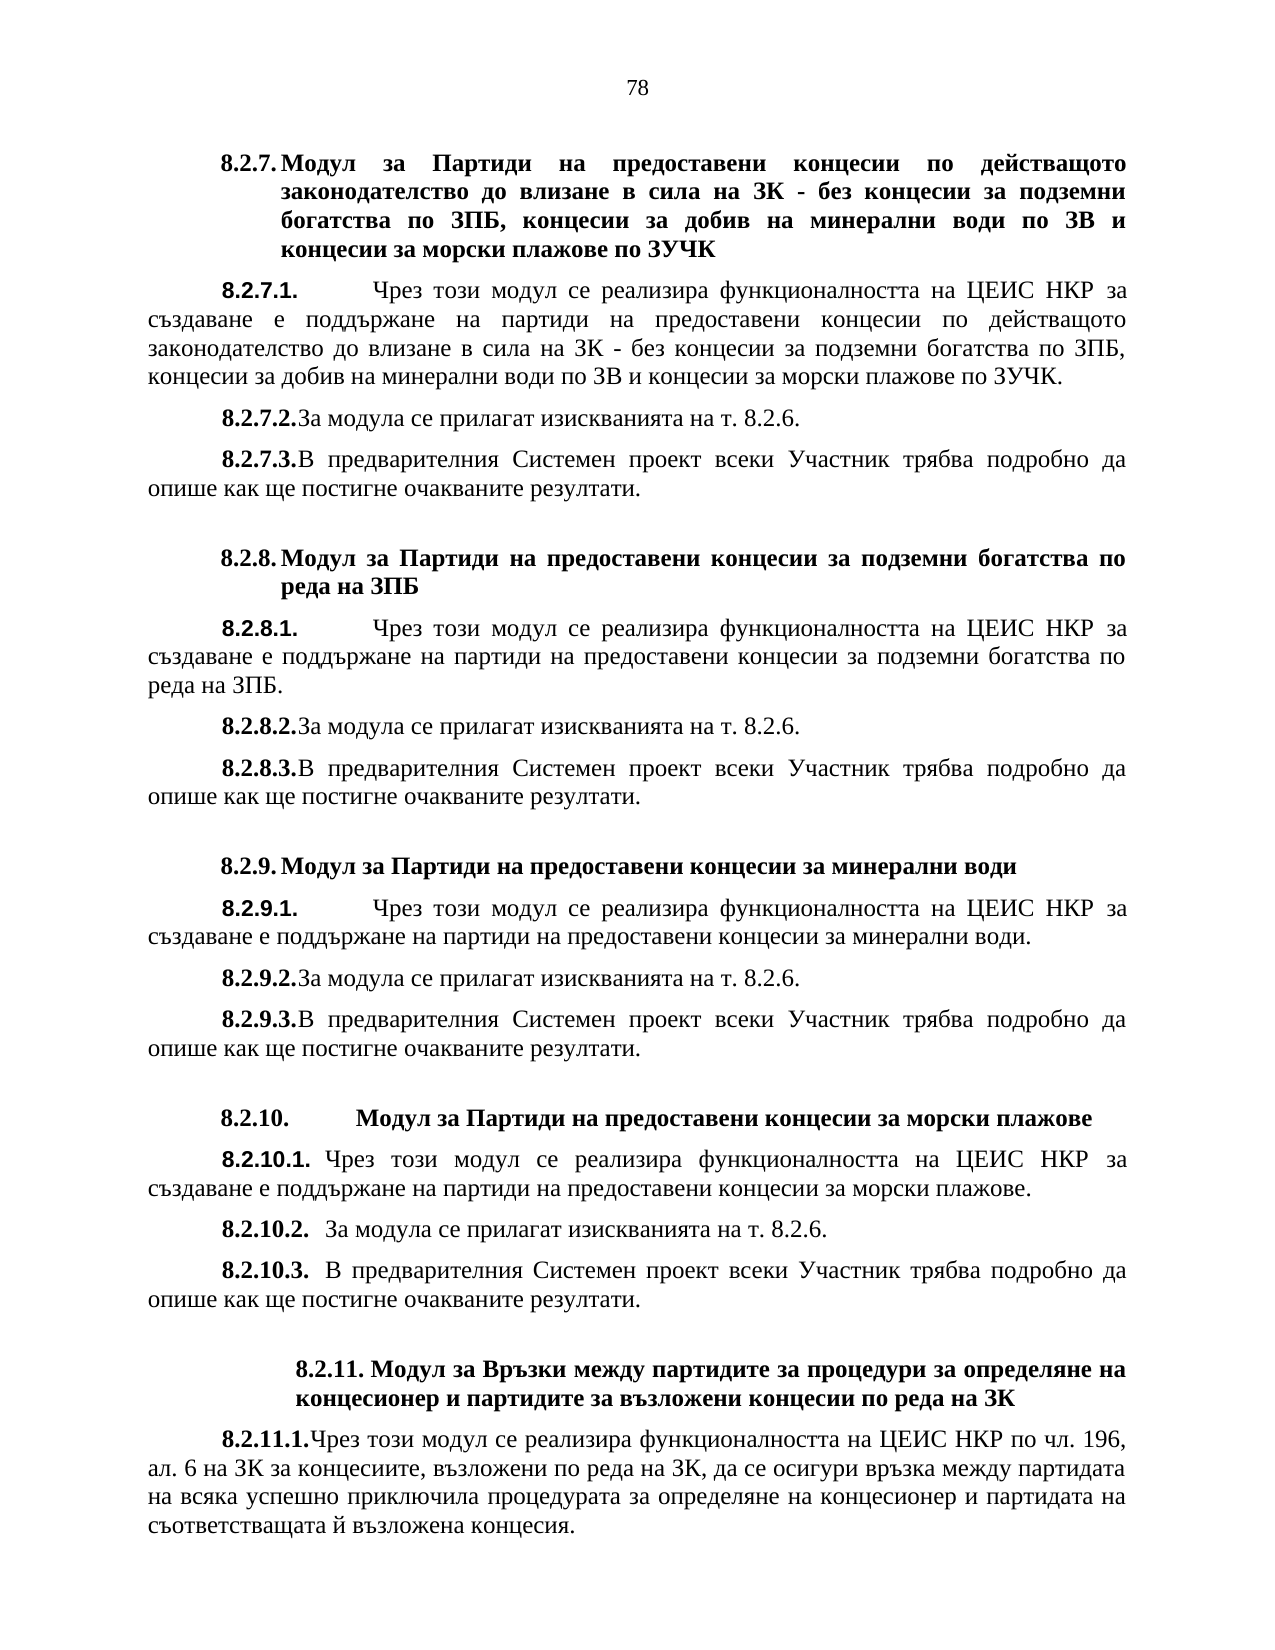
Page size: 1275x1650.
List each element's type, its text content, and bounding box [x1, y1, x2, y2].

list Чрез този модул се реализира функционалността на ЦЕИС НКР за създаване е поддържане на партиди на предоставени концесии по действащото законодателство до влизане в сила на ЗК - без концесии за подземни богатства по ЗПБ, концесии за добив на минерални води по ЗВ и концесии за морски плажове по ЗУЧК. [148, 275, 1127, 390]
list В предварителния Системен проект всеки Участник трябва подробно да опише как ще постигне очакваните резултати. [148, 1004, 1127, 1061]
list За модула се прилагат изискванията на т. 8.2.6. [148, 963, 1127, 991]
list Модул за Партиди на предоставени концесии за минерални води [220, 851, 1127, 880]
list Чрез този модул се реализира функционалността на ЦЕИС НКР за създаване е поддържане на партиди на предоставени концесии за минерални води. [148, 893, 1127, 950]
list В предварителния Системен проект всеки Участник трябва подробно да опише как ще постигне очакваните резултати. [148, 444, 1127, 501]
list Модул за Връзки между партидите за процедури за определяне на концесионер и партидите за възложени концесии по реда на ЗК [295, 1354, 1127, 1411]
list Чрез този модул се реализира функционалността на ЦЕИС НКР за създаване е поддържане на партиди на предоставени концесии за подземни богатства по реда на ЗПБ. [148, 613, 1127, 699]
list В предварителния Системен проект всеки Участник трябва подробно да опише как ще постигне очакваните резултати. [148, 753, 1127, 810]
list В предварителния Системен проект всеки Участник трябва подробно да опише как ще постигне очакваните резултати. [148, 1255, 1127, 1313]
list Модул за Партиди на предоставени концесии по действащото законодателство до влизане в сила на ЗК - без концесии за подземни богатства по ЗПБ, концесии за добив на минерални води по ЗВ и концесии за морски плажове по ЗУЧК [220, 148, 1127, 263]
list Модул за Партиди на предоставени концесии за морски плажове [220, 1103, 1127, 1131]
list За модула се прилагат изискванията на т. 8.2.6. [148, 403, 1127, 431]
list Модул за Партиди на предоставени концесии за подземни богатства по реда на ЗПБ [220, 543, 1127, 600]
list Чрез този модул се реализира функционалността на ЦЕИС НКР за създаване е поддържане на партиди на предоставени концесии за морски плажове. [148, 1144, 1127, 1201]
list За модула се прилагат изискванията на т. 8.2.6. [148, 711, 1127, 740]
list За модула се прилагат изискванията на т. 8.2.6. [148, 1214, 1127, 1243]
list Чрез този модул се реализира функционалността на ЦЕИС НКР по чл. 196, ал. 6 на ЗК за концесиите, възложени по реда на ЗК, да се осигури връзка между партидата на всяка успешно приключила процедурата за определяне на концесионер и партидата на съответстващата й възложена концесия. [148, 1424, 1127, 1539]
